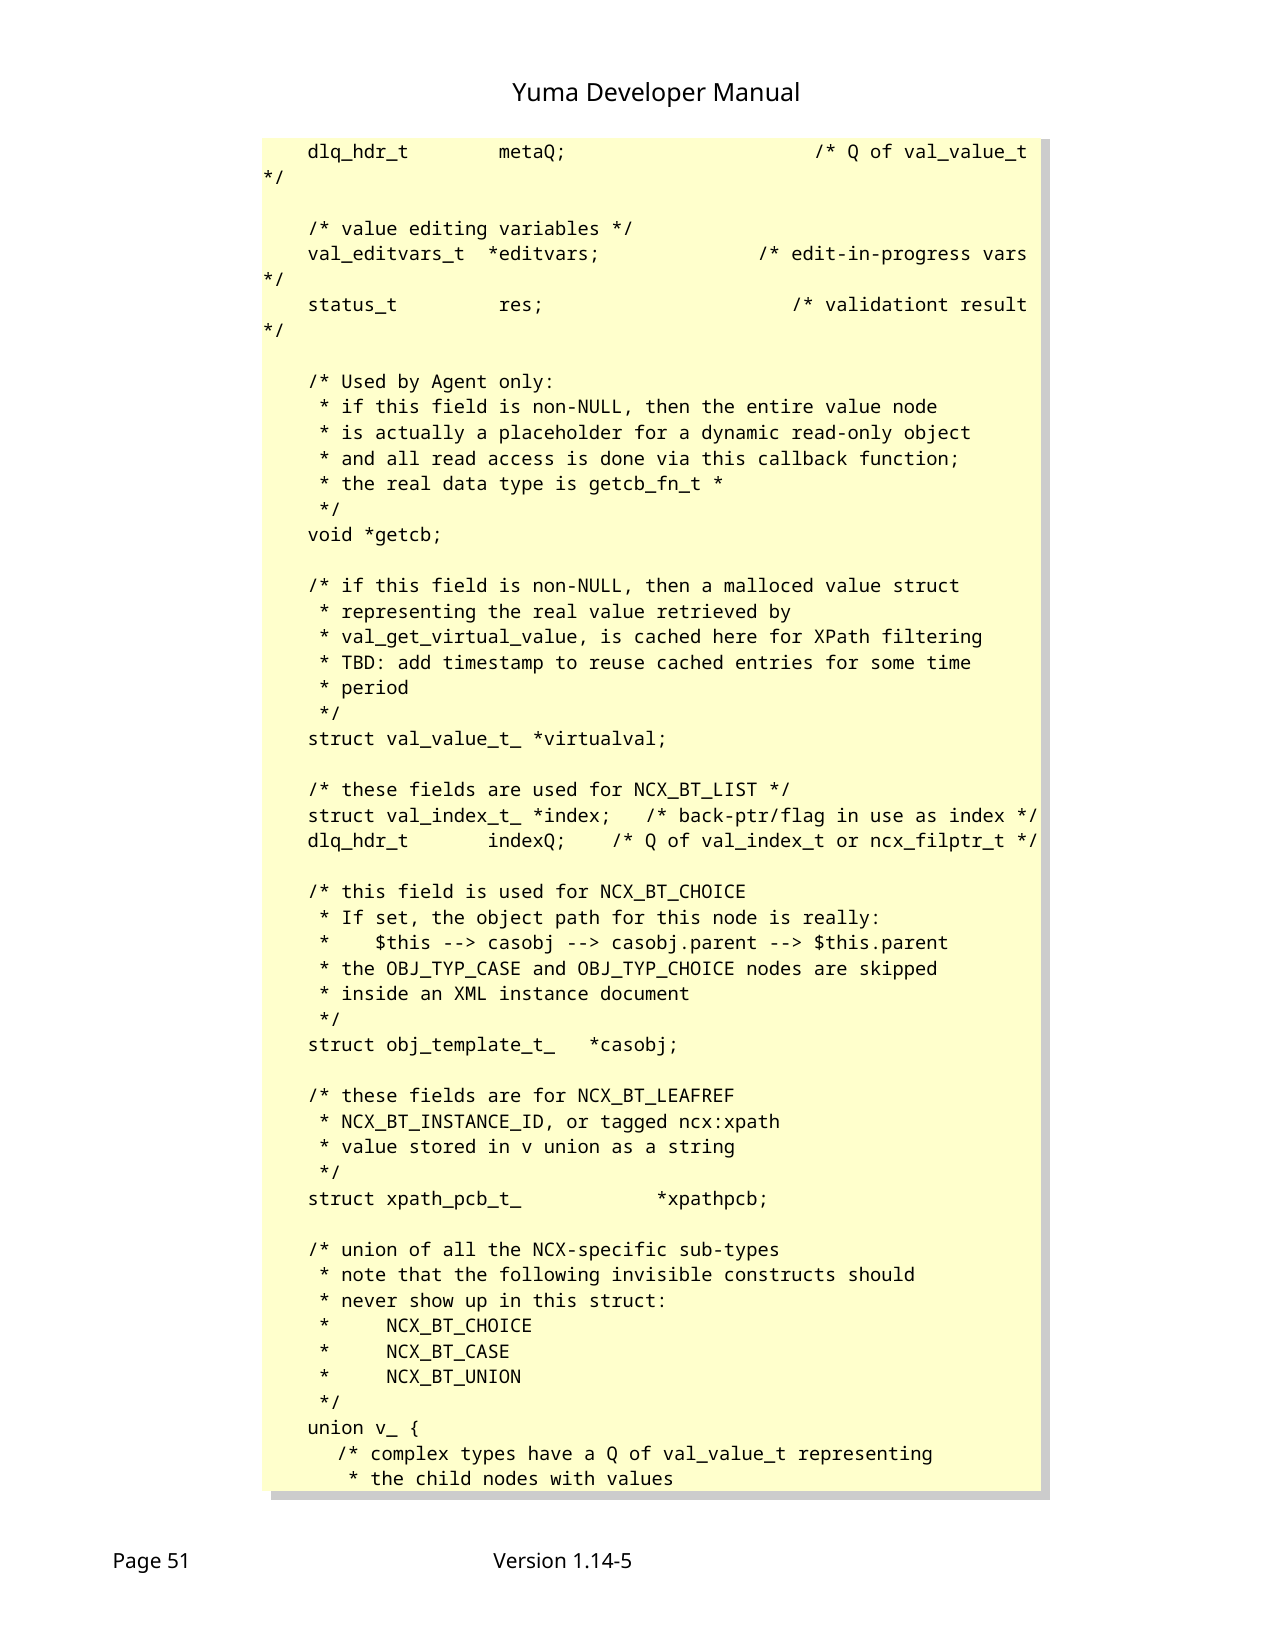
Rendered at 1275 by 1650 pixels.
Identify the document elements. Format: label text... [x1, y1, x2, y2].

text * NCX_BT_CASE [262, 1338, 1041, 1363]
text * never show up in this struct: [262, 1287, 1041, 1312]
text void *getcb; [262, 521, 1041, 547]
text * if this field is non-NULL, then the entire value node [262, 394, 1041, 419]
text * period [262, 674, 1041, 700]
text */ [262, 496, 1041, 521]
text /* these fields are used for NCX_BT_LIST */ [262, 777, 1041, 802]
text struct val_index_t_ *index; /* back-ptr/flag in use as index */ [262, 802, 1041, 828]
text status_t res; /* validationt result */ [262, 292, 1041, 343]
text * If set, the object path for this node is really: [262, 904, 1041, 930]
text */ [262, 1159, 1041, 1185]
text /* this field is used for NCX_BT_CHOICE [262, 879, 1041, 904]
text struct obj_template_t_ *casobj; [262, 1032, 1041, 1057]
text /* Used by Agent only: [262, 368, 1041, 394]
text * value stored in v union as a string [262, 1134, 1041, 1159]
text * the OBJ_TYP_CASE and OBJ_TYP_CHOICE nodes are skipped [262, 955, 1041, 981]
text * representing the real value retrieved by [262, 598, 1041, 623]
text * and all read access is done via this callback function; [262, 445, 1041, 470]
text * inside an XML instance document [262, 981, 1041, 1006]
text */ [262, 1389, 1041, 1414]
text * the child nodes with values [262, 1466, 1041, 1491]
text /* value editing variables */ [262, 215, 1041, 241]
text /* complex types have a Q of val_value_t representing [262, 1440, 1041, 1466]
text * NCX_BT_UNION [262, 1363, 1041, 1389]
text /* union of all the NCX-specific sub-types [262, 1236, 1041, 1261]
text * NCX_BT_CHOICE [262, 1312, 1041, 1338]
text struct val_value_t_ *virtualval; [262, 726, 1041, 751]
text */ [262, 700, 1041, 726]
text val_editvars_t *editvars; /* edit-in-progress vars */ [262, 241, 1041, 292]
text * val_get_virtual_value, is cached here for XPath filtering [262, 623, 1041, 649]
text * is actually a placeholder for a dynamic read-only object [262, 419, 1041, 445]
text * NCX_BT_INSTANCE_ID, or tagged ncx:xpath [262, 1108, 1041, 1134]
text * $this --> casobj --> casobj.parent --> $this.parent [262, 930, 1041, 955]
text */ [262, 1006, 1041, 1032]
text /* if this field is non-NULL, then a malloced value struct [262, 572, 1041, 598]
text union v_ { [262, 1414, 1041, 1440]
text * note that the following invisible constructs should [262, 1261, 1041, 1287]
text * the real data type is getcb_fn_t * [262, 470, 1041, 496]
text dlq_hdr_t metaQ; /* Q of val_value_t */ [262, 138, 1041, 189]
text * TBD: add timestamp to reuse cached entries for some time [262, 649, 1041, 674]
text dlq_hdr_t indexQ; /* Q of val_index_t or ncx_filptr_t */ [262, 828, 1041, 853]
text /* these fields are for NCX_BT_LEAFREF [262, 1083, 1041, 1108]
text struct xpath_pcb_t_ *xpathpcb; [262, 1185, 1041, 1210]
